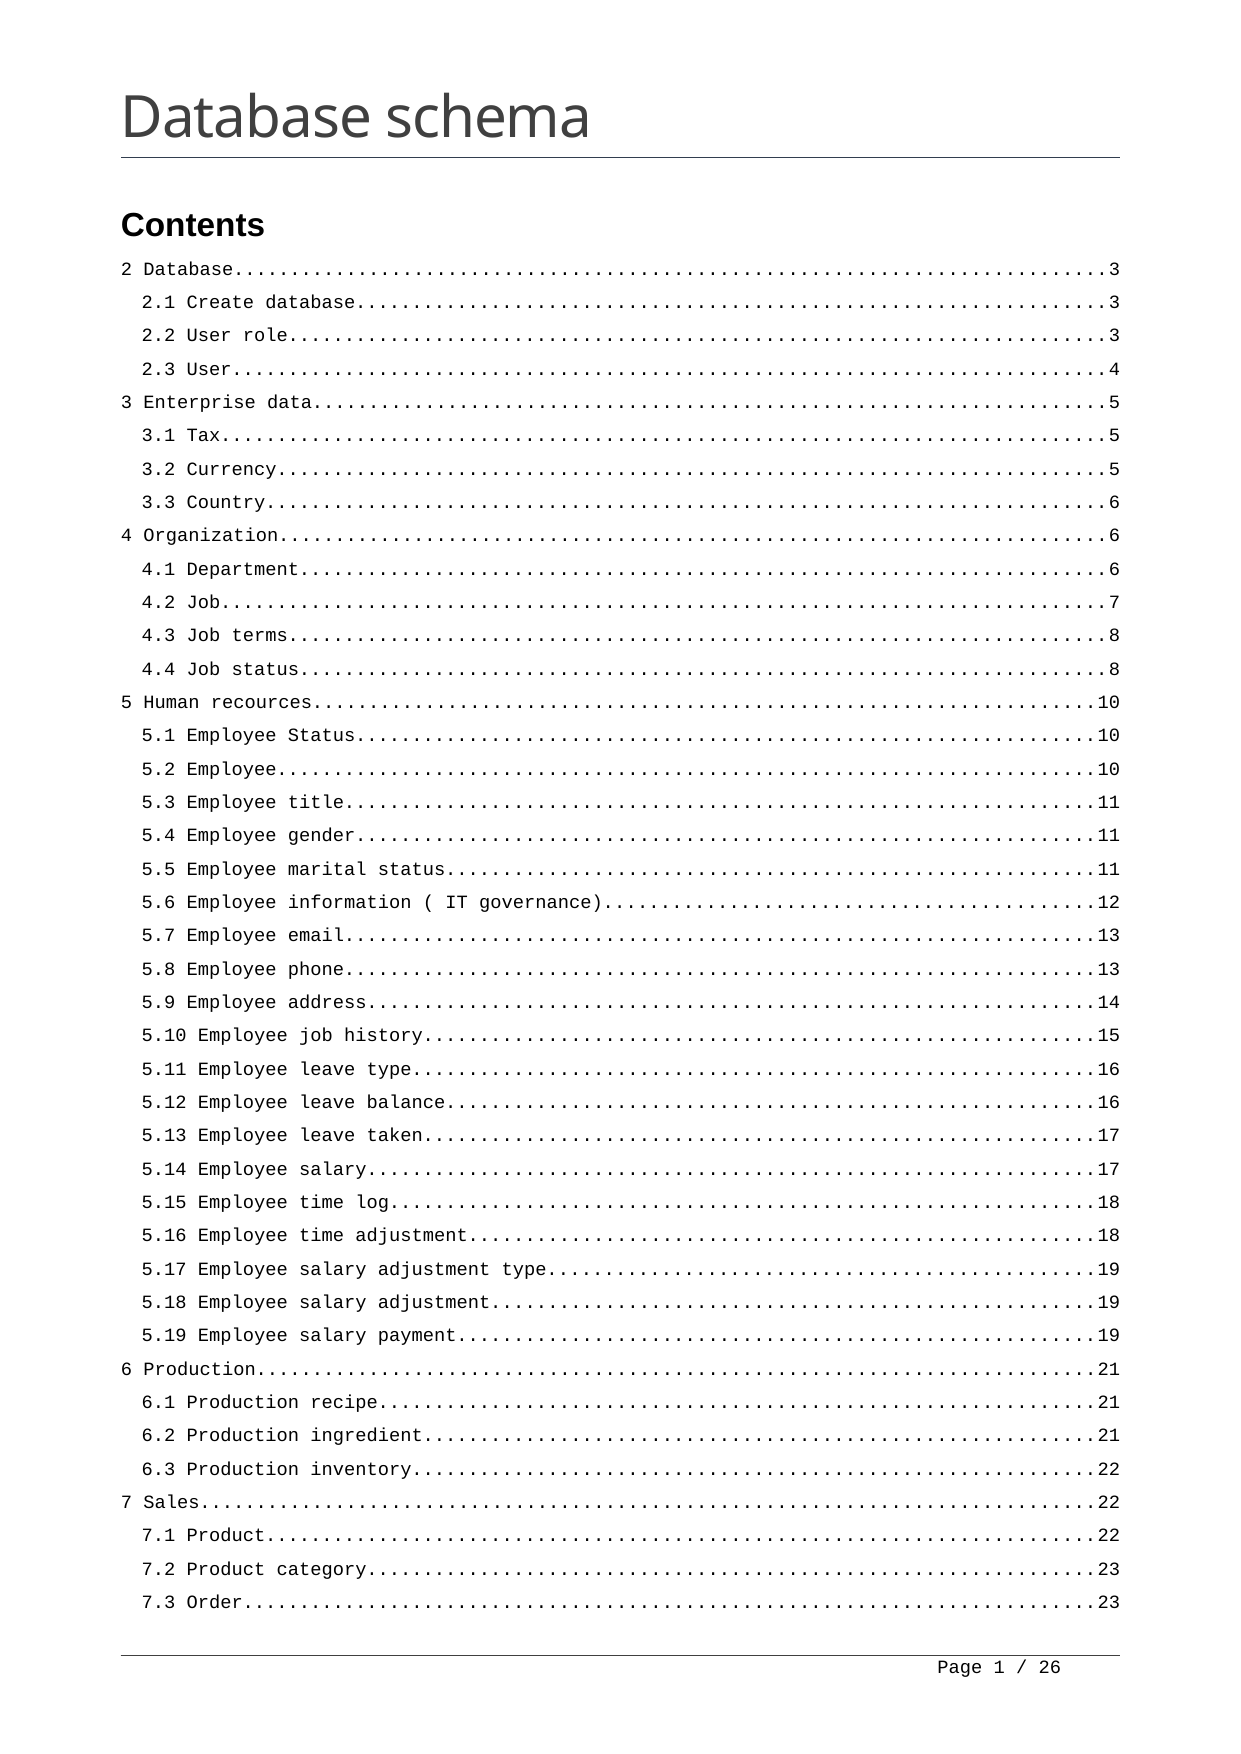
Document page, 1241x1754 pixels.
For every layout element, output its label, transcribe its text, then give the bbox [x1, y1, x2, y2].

text 5.16 Employee time adjustment 18 [141, 1226, 1120, 1247]
text 7.3 Order 23 [141, 1593, 1120, 1614]
text 5.3 Employee title 11 [141, 793, 1120, 814]
text 6.3 Production inventory 22 [141, 1459, 1120, 1481]
text 5.12 Employee leave balance 16 [141, 1093, 1120, 1114]
text 5.5 Employee marital status 11 [141, 859, 1120, 881]
text 3.1 Tax 5 [141, 426, 1120, 447]
text 2.1 Create database 3 [141, 293, 1120, 314]
text 5.7 Employee email 13 [141, 926, 1120, 947]
text 6 Production 21 [121, 1359, 1120, 1381]
text 7.1 Product 22 [141, 1526, 1120, 1547]
text 2.3 User 4 [141, 359, 1120, 381]
text 6.2 Production ingredient 21 [141, 1426, 1120, 1447]
text 5.6 Employee information ( IT governance) 12 [141, 893, 1120, 914]
text 7 Sales 22 [121, 1493, 1120, 1514]
text 6.1 Production recipe 21 [141, 1393, 1120, 1414]
text 4.4 Job status 8 [141, 659, 1120, 681]
text 5.2 Employee 10 [141, 759, 1120, 781]
text 5.1 Employee Status 10 [141, 726, 1120, 747]
text 5.13 Employee leave taken 17 [141, 1126, 1120, 1147]
text 5 Human recources 10 [121, 693, 1120, 714]
text 5.14 Employee salary 17 [141, 1159, 1120, 1181]
text 5.4 Employee gender 11 [141, 826, 1120, 847]
text 4 Organization 6 [121, 526, 1120, 547]
text 5.10 Employee job history 15 [141, 1026, 1120, 1047]
text 7.2 Product category 23 [141, 1559, 1120, 1581]
text 3 Enterprise data 5 [121, 393, 1120, 414]
subtitle Contents [121, 206, 1120, 244]
text 5.9 Employee address 14 [141, 993, 1120, 1014]
text 4.2 Job 7 [141, 593, 1120, 614]
text 3.2 Currency 5 [141, 459, 1120, 481]
text 2.2 User role 3 [141, 326, 1120, 347]
text 4.3 Job terms 8 [141, 626, 1120, 647]
text 3.3 Country 6 [141, 493, 1120, 514]
text 5.18 Employee salary adjustment 19 [141, 1293, 1120, 1314]
text 5.11 Employee leave type 16 [141, 1059, 1120, 1081]
text 5.15 Employee time log 18 [141, 1193, 1120, 1214]
text 4.1 Department 6 [141, 559, 1120, 581]
text 5.17 Employee salary adjustment type 19 [141, 1259, 1120, 1281]
text 2 Database 3 [121, 259, 1120, 281]
text 5.8 Employee phone 13 [141, 959, 1120, 981]
text 5.19 Employee salary payment 19 [141, 1326, 1120, 1347]
